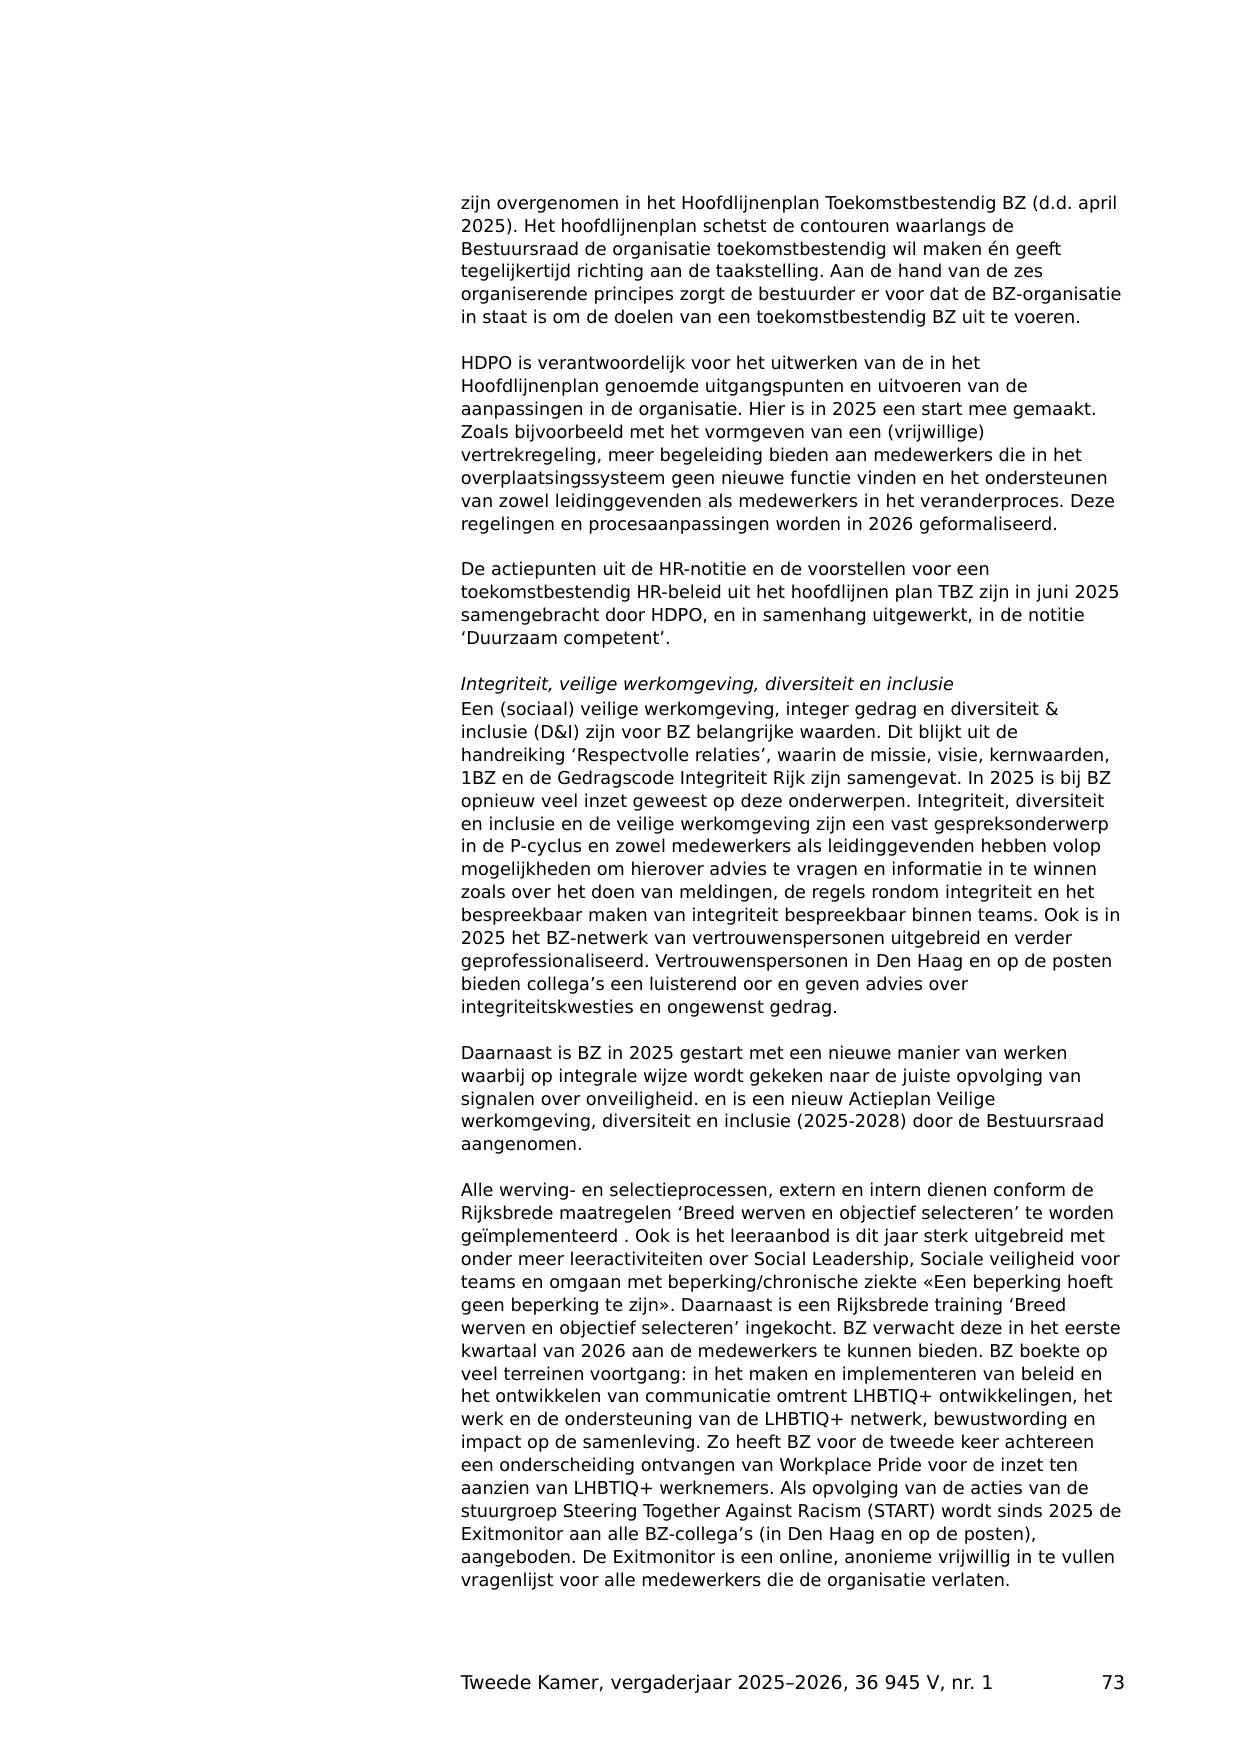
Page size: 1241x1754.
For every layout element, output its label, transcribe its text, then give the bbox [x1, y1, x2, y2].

text Daarnaast is BZ in 2025 gestart met een nieuwe manier van werken waarbij op integrale wijze wordt gekeken naar de juiste opvolging van signalen over onveiligheid. en is een nieuw Actieplan Veilige werkomgeving, diversiteit en inclusie (2025-2028) door de Bestuursraad aangenomen. [461, 1041, 1125, 1155]
text zijn overgenomen in het Hoofdlijnenplan Toekomstbestendig BZ (d.d. april 2025). Het hoofdlijnenplan schetst de contouren waarlangs de Bestuursraad de organisatie toekomstbestendig wil maken én geeft tegelijkertijd richting aan de taakstelling. Aan de hand van de zes organiserende principes zorgt de bestuurder er voor dat de BZ-organisatie in staat is om de doelen van een toekomstbestendig BZ uit te voeren. [461, 191, 1125, 328]
text Een (sociaal) veilige werkomgeving, integer gedrag en diversiteit & inclusie (D&I) zijn voor BZ belangrijke waarden. Dit blijkt uit de handreiking ‘Respectvolle relaties’, waarin de missie, visie, kernwaarden, 1BZ en de Gedragscode Integriteit Rijk zijn samengevat. In 2025 is bij BZ opnieuw veel inzet geweest op deze onderwerpen. Integriteit, diversiteit en inclusie en de veilige werkomgeving zijn een vast gespreksonderwerp in de P-cyclus en zowel medewerkers als leidinggevenden hebben volop mogelijkheden om hierover advies te vragen en informatie in te winnen zoals over het doen van meldingen, de regels rondom integriteit en het bespreekbaar maken van integriteit bespreekbaar binnen teams. Ook is in 2025 het BZ-netwerk van vertrouwenspersonen uitgebreid en verder geprofessionaliseerd. Vertrouwenspersonen in Den Haag en op de posten bieden collega’s een luisterend oor en geven advies over integriteitskwesties en ongewenst gedrag. [461, 697, 1125, 1018]
text De actiepunten uit de HR-notitie en de voorstellen voor een toekomstbestendig HR-beleid uit het hoofdlijnen plan TBZ zijn in juni 2025 samengebracht door HDPO, en in samenhang uitgewerkt, in de notitie ‘Duurzaam competent’. [461, 557, 1125, 649]
text Alle werving- en selectieprocessen, extern en intern dienen conform de Rijksbrede maatregelen ‘Breed werven en objectief selecteren’ te worden geïmplementeerd . Ook is het leeraanbod is dit jaar sterk uitgebreid met onder meer leeractiviteiten over Social Leadership, Sociale veiligheid voor teams en omgaan met beperking/chronische ziekte «Een beperking hoeft geen beperking te zijn». Daarnaast is een Rijksbrede training ‘Breed werven en objectief selecteren’ ingekocht. BZ verwacht deze in het eerste kwartaal van 2026 aan de medewerkers te kunnen bieden. BZ boekte op veel terreinen voortgang: in het maken en implementeren van beleid en het ontwikkelen van communicatie omtrent LHBTIQ+ ontwikkelingen, het werk en de ondersteuning van de LHBTIQ+ netwerk, bewustwording en impact op de samenleving. Zo heeft BZ voor de tweede keer achtereen een onderscheiding ontvangen van Workplace Pride voor de inzet ten aanzien van LHBTIQ+ werknemers. Als opvolging van de acties van de stuurgroep Steering Together Against Racism (START) wordt sinds 2025 de Exitmonitor aan alle BZ-collega’s (in Den Haag en op de posten), aangeboden. De Exitmonitor is een online, anonieme vrijwillig in te vullen vragenlijst voor alle medewerkers die de organisatie verlaten. [461, 1178, 1125, 1591]
text HDPO is verantwoordelijk voor het uitwerken van de in het Hoofdlijnenplan genoemde uitgangspunten en uitvoeren van de aanpassingen in de organisatie. Hier is in 2025 een start mee gemaakt. Zoals bijvoorbeeld met het vormgeven van een (vrijwillige) vertrekregeling, meer begeleiding bieden aan medewerkers die in het overplaatsingssysteem geen nieuwe functie vinden en het ondersteunen van zowel leidinggevenden als medewerkers in het veranderproces. Deze regelingen en procesaanpassingen worden in 2026 geformaliseerd. [461, 351, 1125, 534]
text Integriteit, veilige werkomgeving, diversiteit en inclusie [461, 672, 1125, 695]
